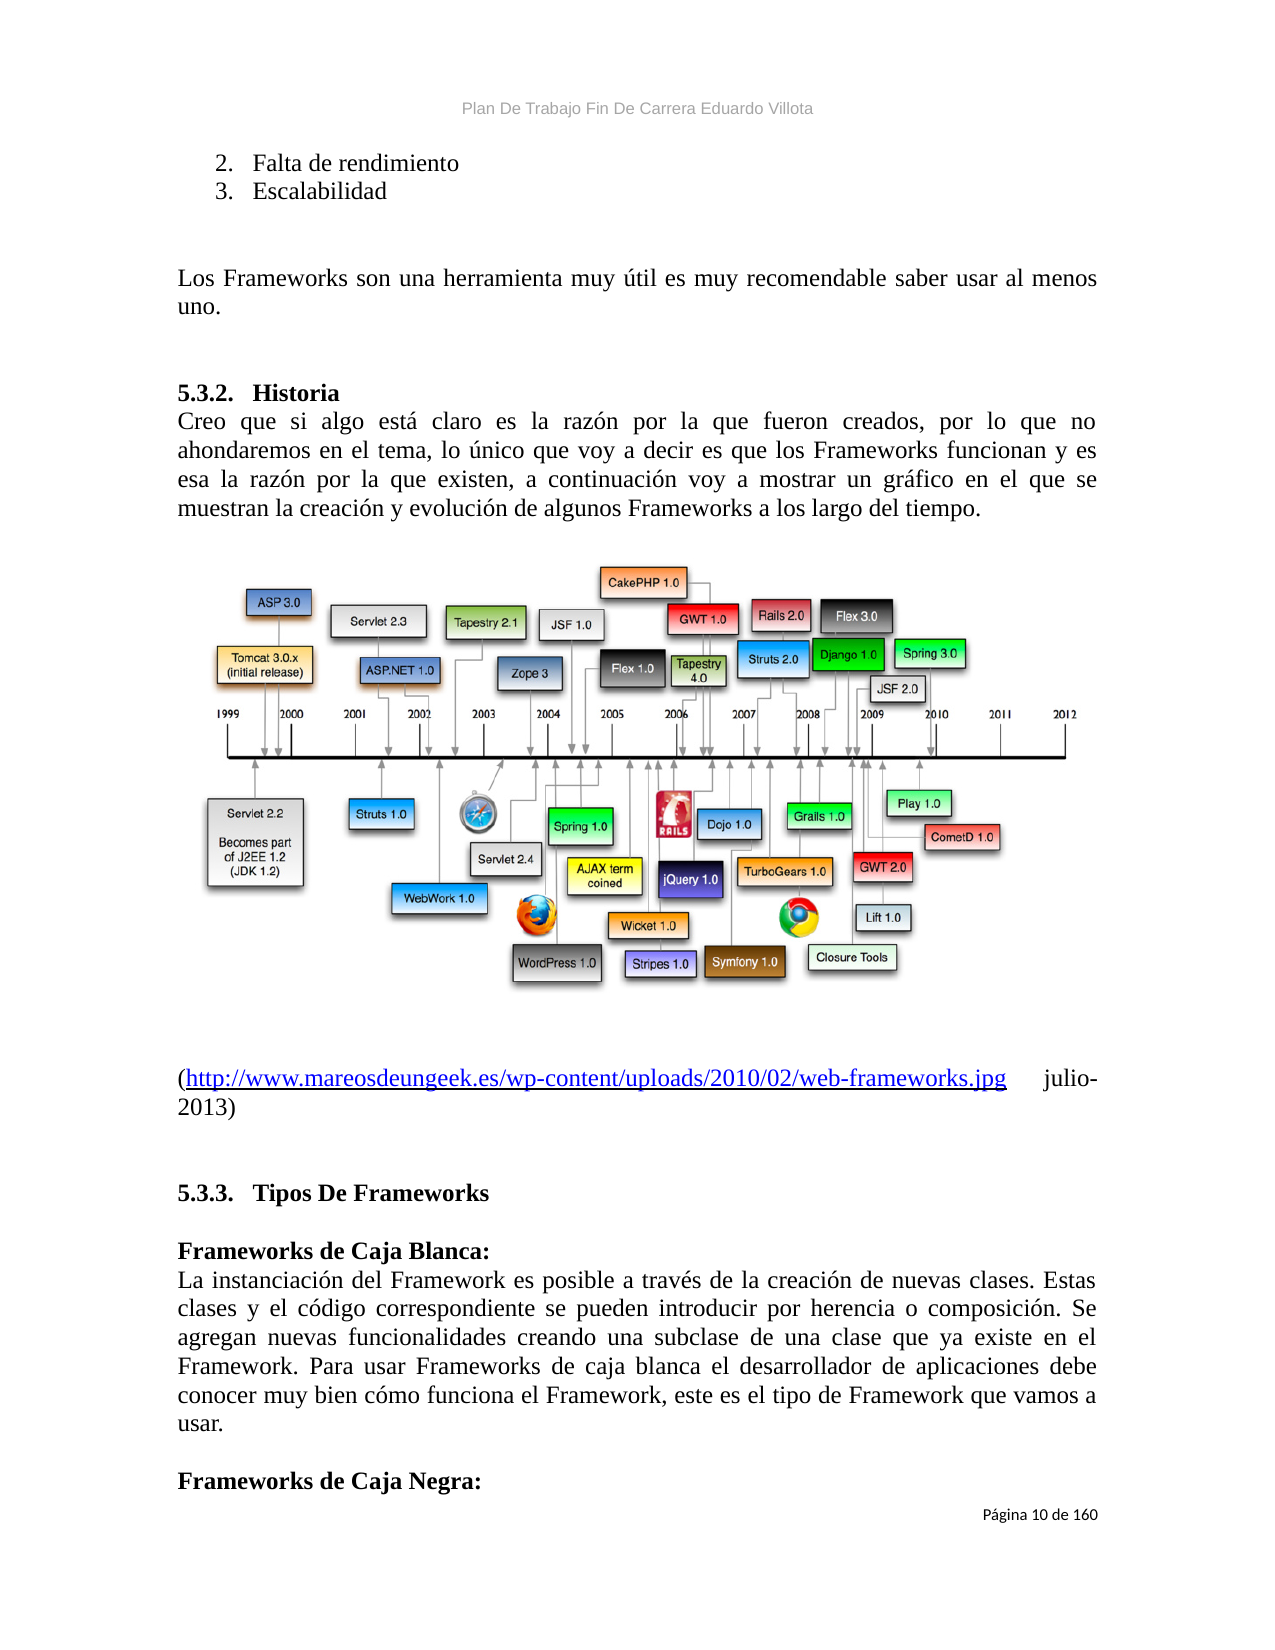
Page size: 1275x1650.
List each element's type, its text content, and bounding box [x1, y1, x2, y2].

text Creo que si algo está claro es la razón por la que fueron creados, por lo que no ahondaremos en el tema, lo único que voy a decir es que los Frameworks funcionan y es esa la razón por la que existen, a continuación voy a mostrar un gráfico en el que se muestran la creación y evolución de algunos Frameworks a los largo del tiempo. [177, 406, 1098, 521]
text La instanciación del Framework es posible a través de la creación de nuevas clases. Estas clases y el código correspondiente se pueden introducir por herencia o composición. Se agregan nuevas funcionalidades creando una subclase de una clase que ya existe en el Framework. Para usar Frameworks de caja blanca el desarrollador de aplicaciones debe conocer muy bien cómo funciona el Framework, este es el tipo de Framework que vamos a usar. [177, 1265, 1098, 1437]
text Los Frameworks son una herramienta muy útil es muy recomendable saber usar al menos uno. [177, 263, 1098, 320]
list Historia [177, 378, 1098, 406]
picture [187, 550, 1088, 1006]
list Escalabilidad [215, 176, 1098, 205]
text (http://www.mareosdeungeek.es/wp-content/uploads/2010/02/web-frameworks.jpg julio-2013) [177, 1063, 1098, 1121]
text Frameworks de Caja Negra: [177, 1466, 1098, 1495]
list Tipos De Frameworks [177, 1178, 1098, 1207]
text Frameworks de Caja Blanca: [177, 1236, 1098, 1265]
list Falta de rendimiento [215, 148, 1098, 176]
